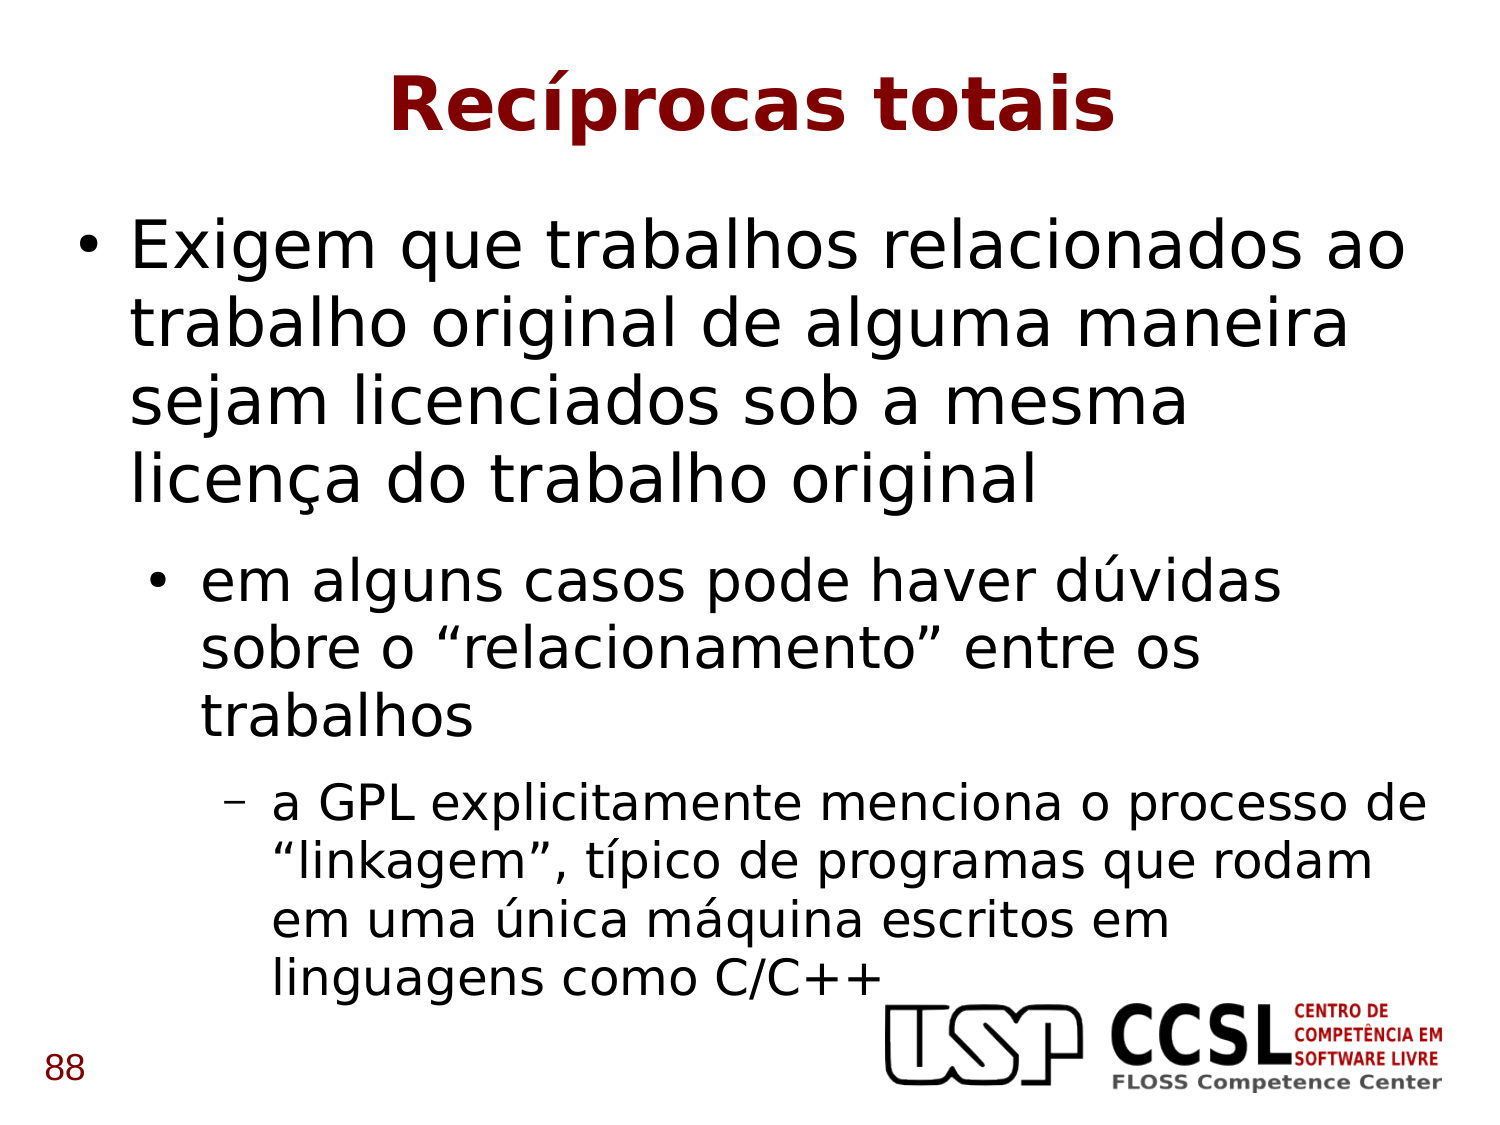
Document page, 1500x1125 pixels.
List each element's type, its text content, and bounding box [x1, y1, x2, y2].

title Recíprocas totais [59, 29, 1447, 180]
picture [885, 1008, 1442, 1093]
list Exigem que trabalhos relacionados ao trabalho original de alguma maneira sejam licenciados sob a mesma licença do trabalho original em alguns casos pode haver dúvidas sobre o “relacionamento” entre os trabalhos a GPL explicitamente menciona o processo de “linkagem”, típico de programas que rodam em uma única máquina escritos em linguagens como C/C++ [59, 206, 1447, 1008]
